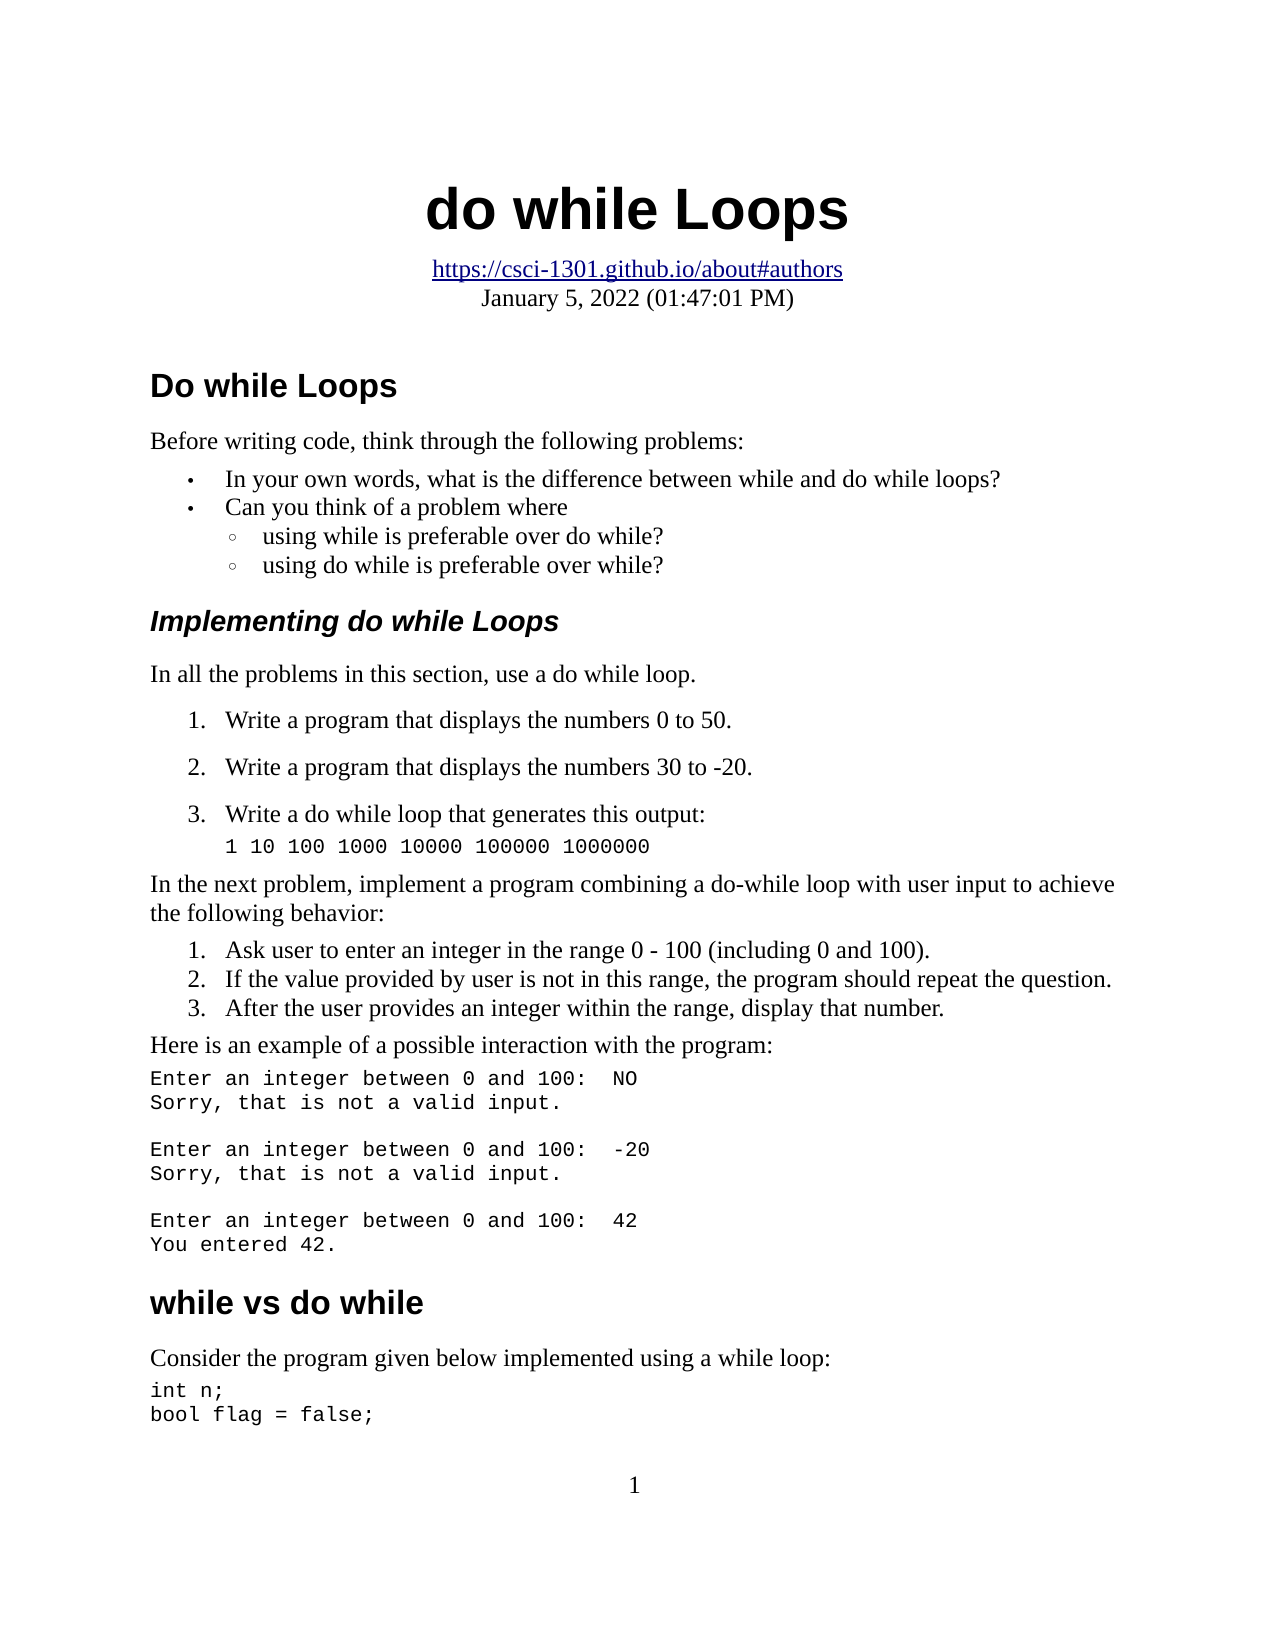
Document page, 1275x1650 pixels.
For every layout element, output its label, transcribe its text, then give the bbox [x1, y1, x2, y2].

list After the user provides an integer within the range, display that number. [187, 993, 1125, 1022]
title do while Loops [150, 175, 1125, 242]
text January 5, 2022 (01:47:01 PM) [150, 283, 1125, 312]
subtitle while vs do while [150, 1282, 1125, 1321]
text Enter an integer between 0 and 100: NO [150, 1068, 1125, 1092]
list Ask user to enter an integer in the range 0 - 100 (including 0 and 100). [187, 935, 1125, 964]
subtitle Do while Loops [150, 366, 1125, 404]
list If the value provided by user is not in this range, the program should repeat the question. [187, 964, 1125, 993]
text In all the problems in this section, use a do while loop. [150, 659, 1125, 687]
text https://csci-1301.github.io/about#authors [150, 254, 1125, 283]
text Enter an integer between 0 and 100: 42 [150, 1210, 1125, 1234]
list Write a program that displays the numbers 0 to 50. [187, 705, 1125, 734]
text bool flag = false; [150, 1404, 1125, 1428]
text Sorry, that is not a valid input. [150, 1092, 1125, 1116]
list Can you think of a problem where [187, 492, 1125, 521]
list using do while is preferable over while? [225, 550, 1125, 579]
text Sorry, that is not a valid input. [150, 1163, 1125, 1187]
list Write a do while loop that generates this output: [187, 799, 1125, 827]
list In your own words, what is the difference between while and do while loops? [187, 464, 1125, 492]
subtitle Implementing do while Loops [150, 604, 1125, 637]
text Enter an integer between 0 and 100: -20 [150, 1139, 1125, 1163]
text Consider the program given below implemented using a while loop: [150, 1343, 1125, 1371]
list 1 10 100 1000 10000 100000 1000000 [187, 836, 1125, 860]
list Write a program that displays the numbers 30 to -20. [187, 752, 1125, 781]
list using while is preferable over do while? [225, 521, 1125, 550]
text int n; [150, 1380, 1125, 1404]
text Here is an example of a possible interaction with the program: [150, 1031, 1125, 1059]
text Before writing code, think through the following problems: [150, 426, 1125, 455]
text You entered 42. [150, 1234, 1125, 1257]
text In the next problem, implement a program combining a do-while loop with user input to achieve the following behavior: [150, 869, 1125, 926]
